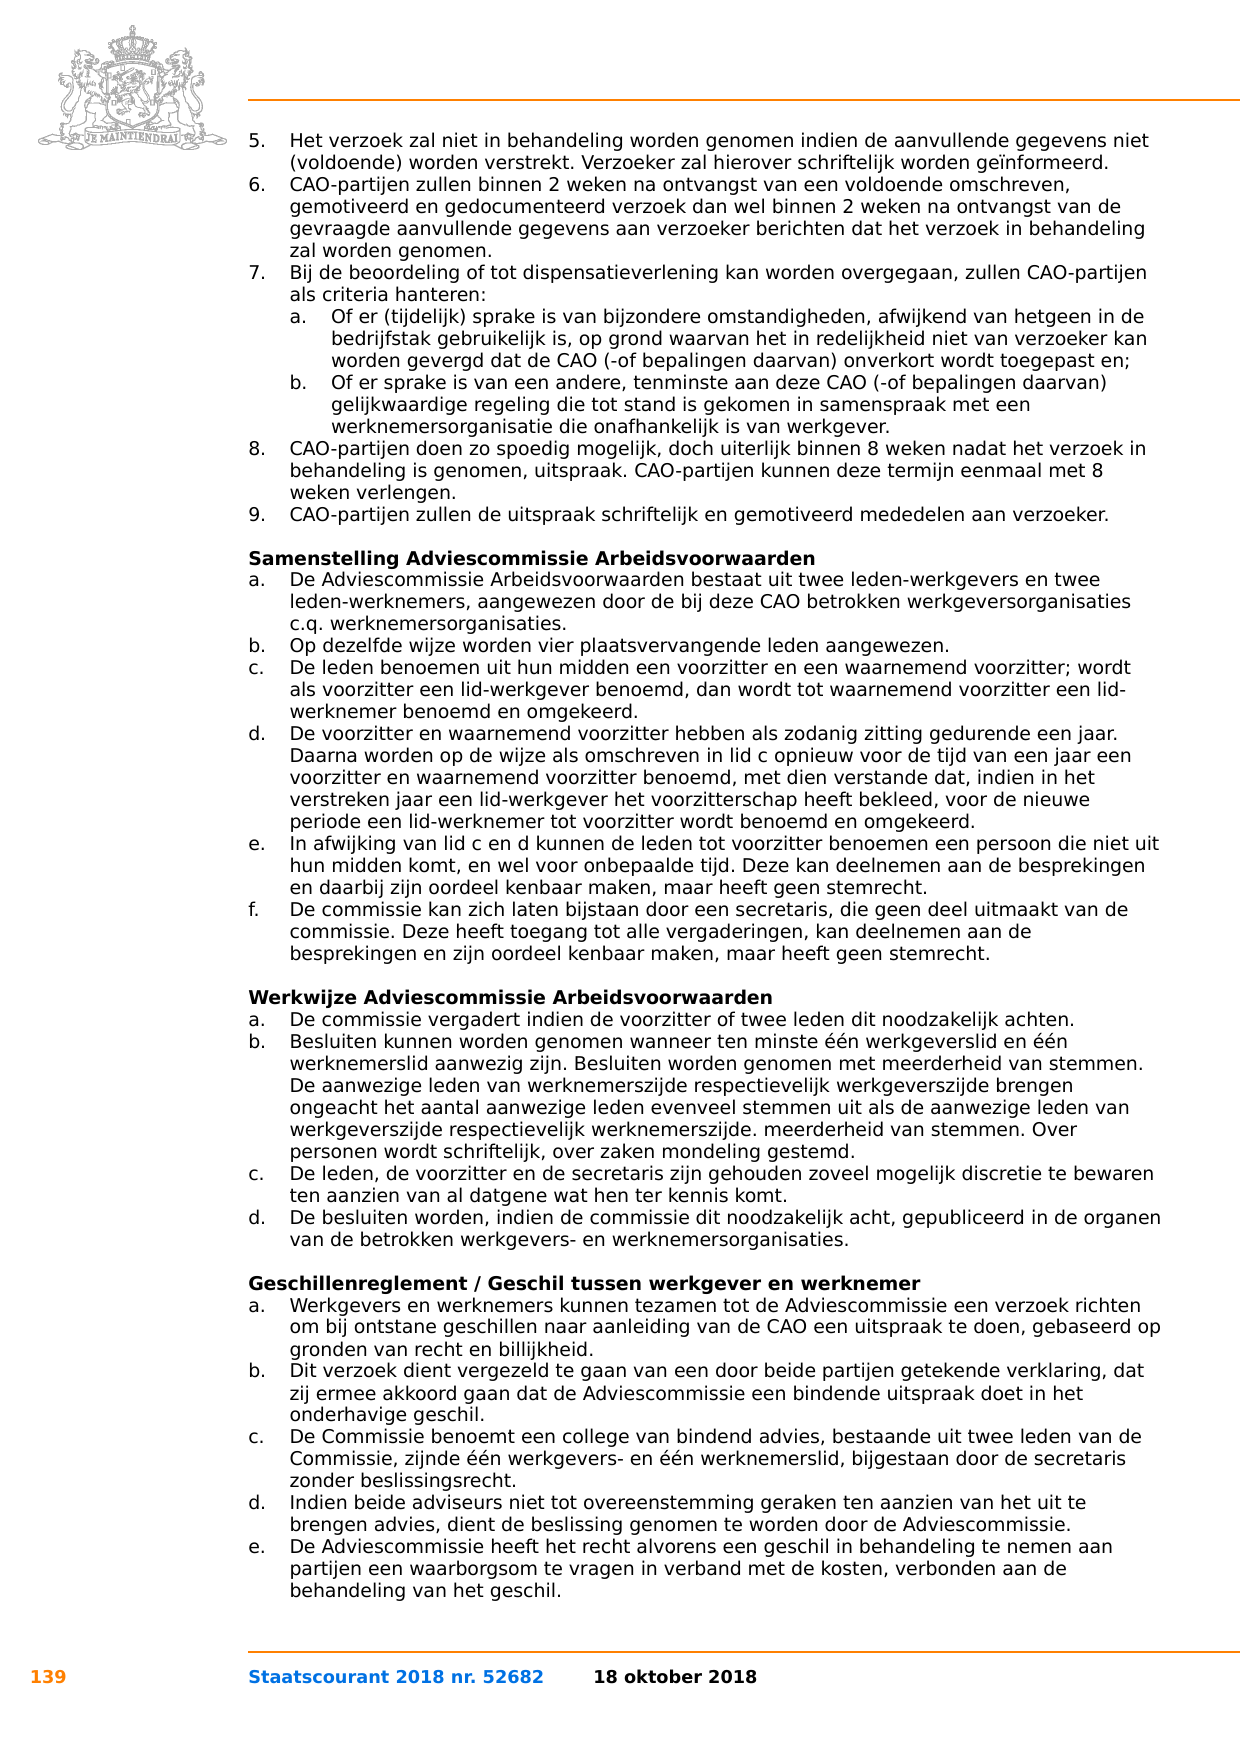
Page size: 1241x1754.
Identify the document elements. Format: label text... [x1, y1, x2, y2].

text a. Werkgevers en werknemers kunnen tezamen tot de Adviescommissie een verzoek richten om bij ontstane geschillen naar aanleiding van de CAO een uitspraak te doen, gebaseerd op gronden van recht en billijkheid. [248, 1294, 1163, 1360]
text 7. Bij de beoordeling of tot dispensatieverlening kan worden overgegaan, zullen CAO-partijen als criteria hanteren: [248, 262, 1163, 306]
text Samenstelling Adviescommissie Arbeidsvoorwaarden [248, 547, 1163, 569]
text e. De Adviescommissie heeft het recht alvorens een geschil in behandeling te nemen aan partijen een waarborgsom te vragen in verband met de kosten, verbonden aan de behandeling van het geschil. [248, 1536, 1163, 1602]
text b. Besluiten kunnen worden genomen wanneer ten minste één werkgeverslid en één werknemerslid aanwezig zijn. Besluiten worden genomen met meerderheid van stemmen. De aanwezige leden van werknemerszijde respectievelijk werkgeverszijde brengen ongeacht het aantal aanwezige leden evenveel stemmen uit als de aanwezige leden van werkgeverszijde respectievelijk werknemerszijde. meerderheid van stemmen. Over personen wordt schriftelijk, over zaken mondeling gestemd. [248, 1031, 1163, 1163]
text d. De voorzitter en waarnemend voorzitter hebben als zodanig zitting gedurende een jaar. Daarna worden op de wijze als omschreven in lid c opnieuw voor de tijd van een jaar een voorzitter en waarnemend voorzitter benoemd, met dien verstande dat, indien in het verstreken jaar een lid-werkgever het voorzitterschap heeft bekleed, voor de nieuwe periode een lid-werknemer tot voorzitter wordt benoemd en omgekeerd. [248, 723, 1163, 833]
text 5. Het verzoek zal niet in behandeling worden genomen indien de aanvullende gegevens niet (voldoende) worden verstrekt. Verzoeker zal hierover schriftelijk worden geïnformeerd. [248, 130, 1163, 174]
text d. De besluiten worden, indien de commissie dit noodzakelijk acht, gepubliceerd in de organen van de betrokken werkgevers- en werknemersorganisaties. [248, 1207, 1163, 1251]
text f. De commissie kan zich laten bijstaan door een secretaris, die geen deel uitmaakt van de commissie. Deze heeft toegang tot alle vergaderingen, kan deelnemen aan de besprekingen en zijn oordeel kenbaar maken, maar heeft geen stemrecht. [248, 899, 1163, 965]
text 9. CAO-partijen zullen de uitspraak schriftelijk en gemotiveerd mededelen aan verzoeker. [248, 503, 1163, 526]
text a. De commissie vergadert indien de voorzitter of twee leden dit noodzakelijk achten. [248, 1009, 1163, 1031]
text b. Of er sprake is van een andere, tenminste aan deze CAO (-of bepalingen daarvan) gelijkwaardige regeling die tot stand is gekomen in samenspraak met een werknemersorganisatie die onafhankelijk is van werkgever. [289, 372, 1163, 438]
text a. Of er (tijdelijk) sprake is van bijzondere omstandigheden, afwijkend van hetgeen in de bedrijfstak gebruikelijk is, op grond waarvan het in redelijkheid niet van verzoeker kan worden gevergd dat de CAO (-of bepalingen daarvan) onverkort wordt toegepast en; [289, 306, 1163, 372]
text b. Op dezelfde wijze worden vier plaatsvervangende leden aangewezen. [248, 635, 1163, 657]
text c. De Commissie benoemt een college van bindend advies, bestaande uit twee leden van de Commissie, zijnde één werkgevers- en één werknemerslid, bijgestaan door de secretaris zonder beslissingsrecht. [248, 1426, 1163, 1492]
picture [38, 25, 227, 150]
text a. De Adviescommissie Arbeidsvoorwaarden bestaat uit twee leden-werkgevers en twee leden-werknemers, aangewezen door de bij deze CAO betrokken werkgeversorganisaties c.q. werknemersorganisaties. [248, 569, 1163, 635]
text Werkwijze Adviescommissie Arbeidsvoorwaarden [248, 987, 1163, 1009]
text c. De leden benoemen uit hun midden een voorzitter en een waarnemend voorzitter; wordt als voorzitter een lid-werkgever benoemd, dan wordt tot waarnemend voorzitter een lid-werknemer benoemd en omgekeerd. [248, 657, 1163, 723]
text 6. CAO-partijen zullen binnen 2 weken na ontvangst van een voldoende omschreven, gemotiveerd en gedocumenteerd verzoek dan wel binnen 2 weken na ontvangst van de gevraagde aanvullende gegevens aan verzoeker berichten dat het verzoek in behandeling zal worden genomen. [248, 174, 1163, 262]
text b. Dit verzoek dient vergezeld te gaan van een door beide partijen getekende verklaring, dat zij ermee akkoord gaan dat de Adviescommissie een bindende uitspraak doet in het onderhavige geschil. [248, 1360, 1163, 1426]
text d. Indien beide adviseurs niet tot overeenstemming geraken ten aanzien van het uit te brengen advies, dient de beslissing genomen te worden door de Adviescommissie. [248, 1492, 1163, 1536]
text Geschillenreglement / Geschil tussen werkgever en werknemer [248, 1272, 1163, 1294]
text 8. CAO-partijen doen zo spoedig mogelijk, doch uiterlijk binnen 8 weken nadat het verzoek in behandeling is genomen, uitspraak. CAO-partijen kunnen deze termijn eenmaal met 8 weken verlengen. [248, 438, 1163, 503]
text c. De leden, de voorzitter en de secretaris zijn gehouden zoveel mogelijk discretie te bewaren ten aanzien van al datgene wat hen ter kennis komt. [248, 1163, 1163, 1207]
text e. In afwijking van lid c en d kunnen de leden tot voorzitter benoemen een persoon die niet uit hun midden komt, en wel voor onbepaalde tijd. Deze kan deelnemen aan de besprekingen en daarbij zijn oordeel kenbaar maken, maar heeft geen stemrecht. [248, 833, 1163, 899]
